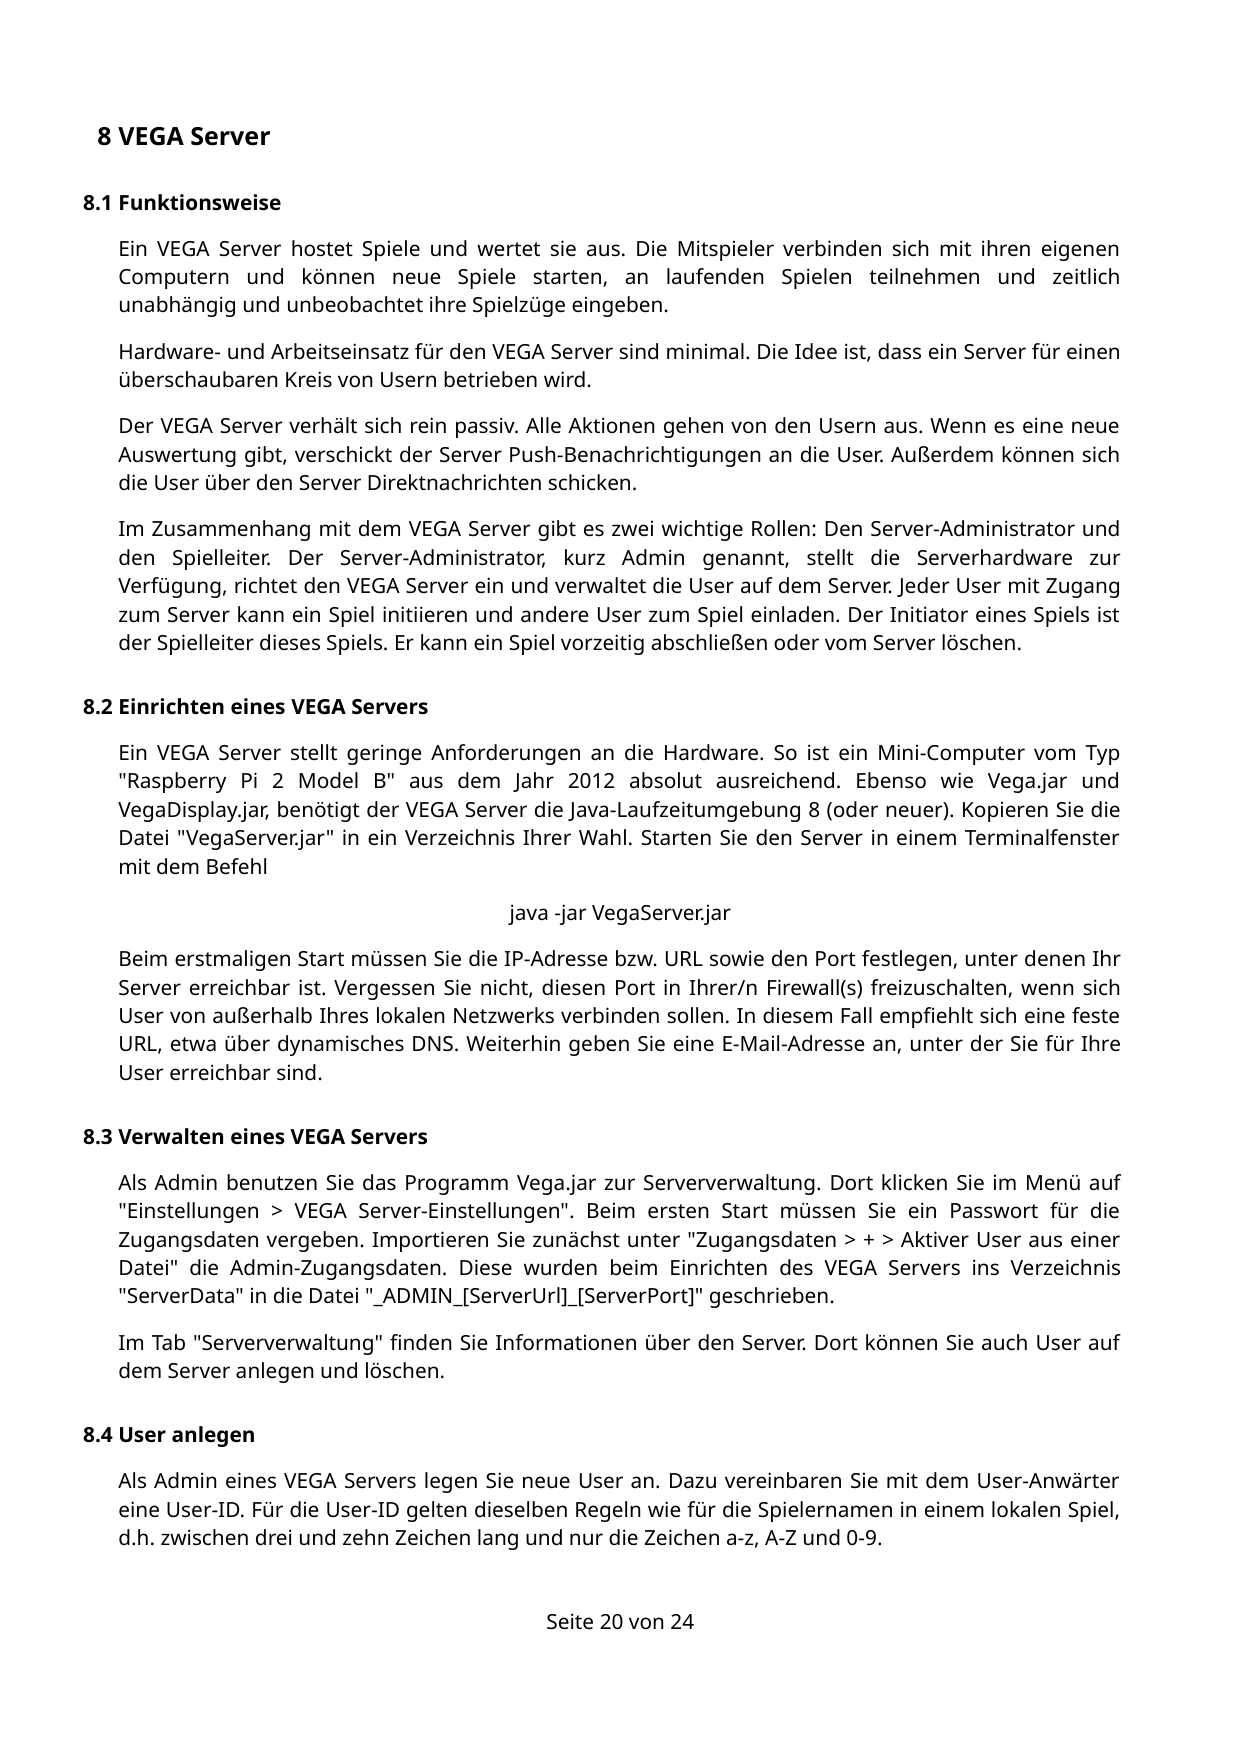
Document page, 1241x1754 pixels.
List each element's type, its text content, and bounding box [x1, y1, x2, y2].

text Als Admin benutzen Sie das Programm Vega.jar zur Serververwaltung. Dort klicken Sie im Menü auf "Einstellungen > VEGA Server-Einstellungen". Beim ersten Start müssen Sie ein Passwort für die Zugangsdaten vergeben. Importieren Sie zunächst unter "Zugangsdaten > + > Aktiver User aus einer Datei" die Admin-Zugangsdaten. Diese wurden beim Einrichten des VEGA Servers ins Verzeichnis "ServerData" in die Datei "_ADMIN_[ServerUrl]_[ServerPort]" geschrieben. [118, 1168, 1122, 1310]
text Ein VEGA Server stellt geringe Anforderungen an die Hardware. So ist ein Mini-Computer vom Typ "Raspberry Pi 2 Model B" aus dem Jahr 2012 absolut ausreichend. Ebenso wie Vega.jar und VegaDisplay.jar, benötigt der VEGA Server die Java-Laufzeitumgebung 8 (oder neuer). Kopieren Sie die Datei "VegaServer.jar" in ein Verzeichnis Ihrer Wahl. Starten Sie den Server in einem Terminalfenster mit dem Befehl [118, 738, 1122, 880]
text Der VEGA Server verhält sich rein passiv. Alle Aktionen gehen von den Usern aus. Wenn es eine neue Auswertung gibt, verschickt der Server Push-Benachrichtigungen an die User. Außerdem können sich die User über den Server Direktnachrichten schicken. [118, 411, 1122, 497]
subtitle Funktionsweise [118, 188, 1122, 216]
subtitle VEGA Server [118, 118, 1122, 152]
text java -jar VegaServer.jar [118, 898, 1122, 926]
text Ein VEGA Server hostet Spiele und wertet sie aus. Die Mitspieler verbinden sich mit ihren eigenen Computern und können neue Spiele starten, an laufenden Spielen teilnehmen und zeitlich unabhängig und unbeobachtet ihre Spielzüge eingeben. [118, 234, 1122, 319]
text Hardware- und Arbeitseinsatz für den VEGA Server sind minimal. Die Idee ist, dass ein Server für einen überschaubaren Kreis von Usern betrieben wird. [118, 337, 1122, 394]
text Im Zusammenhang mit dem VEGA Server gibt es zwei wichtige Rollen: Den Server-Administrator und den Spielleiter. Der Server-Administrator, kurz Admin genannt, stellt die Serverhardware zur Verfügung, richtet den VEGA Server ein und verwaltet die User auf dem Server. Jeder User mit Zugang zum Server kann ein Spiel initiieren und andere User zum Spiel einladen. Der Initiator eines Spiels ist der Spielleiter dieses Spiels. Er kann ein Spiel vorzeitig abschließen oder vom Server löschen. [118, 514, 1122, 657]
text Im Tab "Serververwaltung" finden Sie Informationen über den Server. Dort können Sie auch User auf dem Server anlegen und löschen. [118, 1328, 1122, 1385]
subtitle Verwalten eines VEGA Servers [118, 1122, 1122, 1150]
text Als Admin eines VEGA Servers legen Sie neue User an. Dazu vereinbaren Sie mit dem User-Anwärter eine User-ID. Für die User-ID gelten dieselben Regeln wie für die Spielernamen in einem lokalen Spiel, d.h. zwischen drei und zehn Zeichen lang und nur die Zeichen a-z, A-Z und 0-9. [118, 1466, 1122, 1552]
text Beim erstmaligen Start müssen Sie die IP-Adresse bzw. URL sowie den Port festlegen, unter denen Ihr Server erreichbar ist. Vergessen Sie nicht, diesen Port in Ihrer/n Firewall(s) freizuschalten, wenn sich User von außerhalb Ihres lokalen Netzwerks verbinden sollen. In diesem Fall empfiehlt sich eine feste URL, etwa über dynamisches DNS. Weiterhin geben Sie eine E-Mail-Adresse an, unter der Sie für Ihre User erreichbar sind. [118, 944, 1122, 1086]
subtitle Einrichten eines VEGA Servers [118, 692, 1122, 720]
subtitle User anlegen [118, 1420, 1122, 1448]
